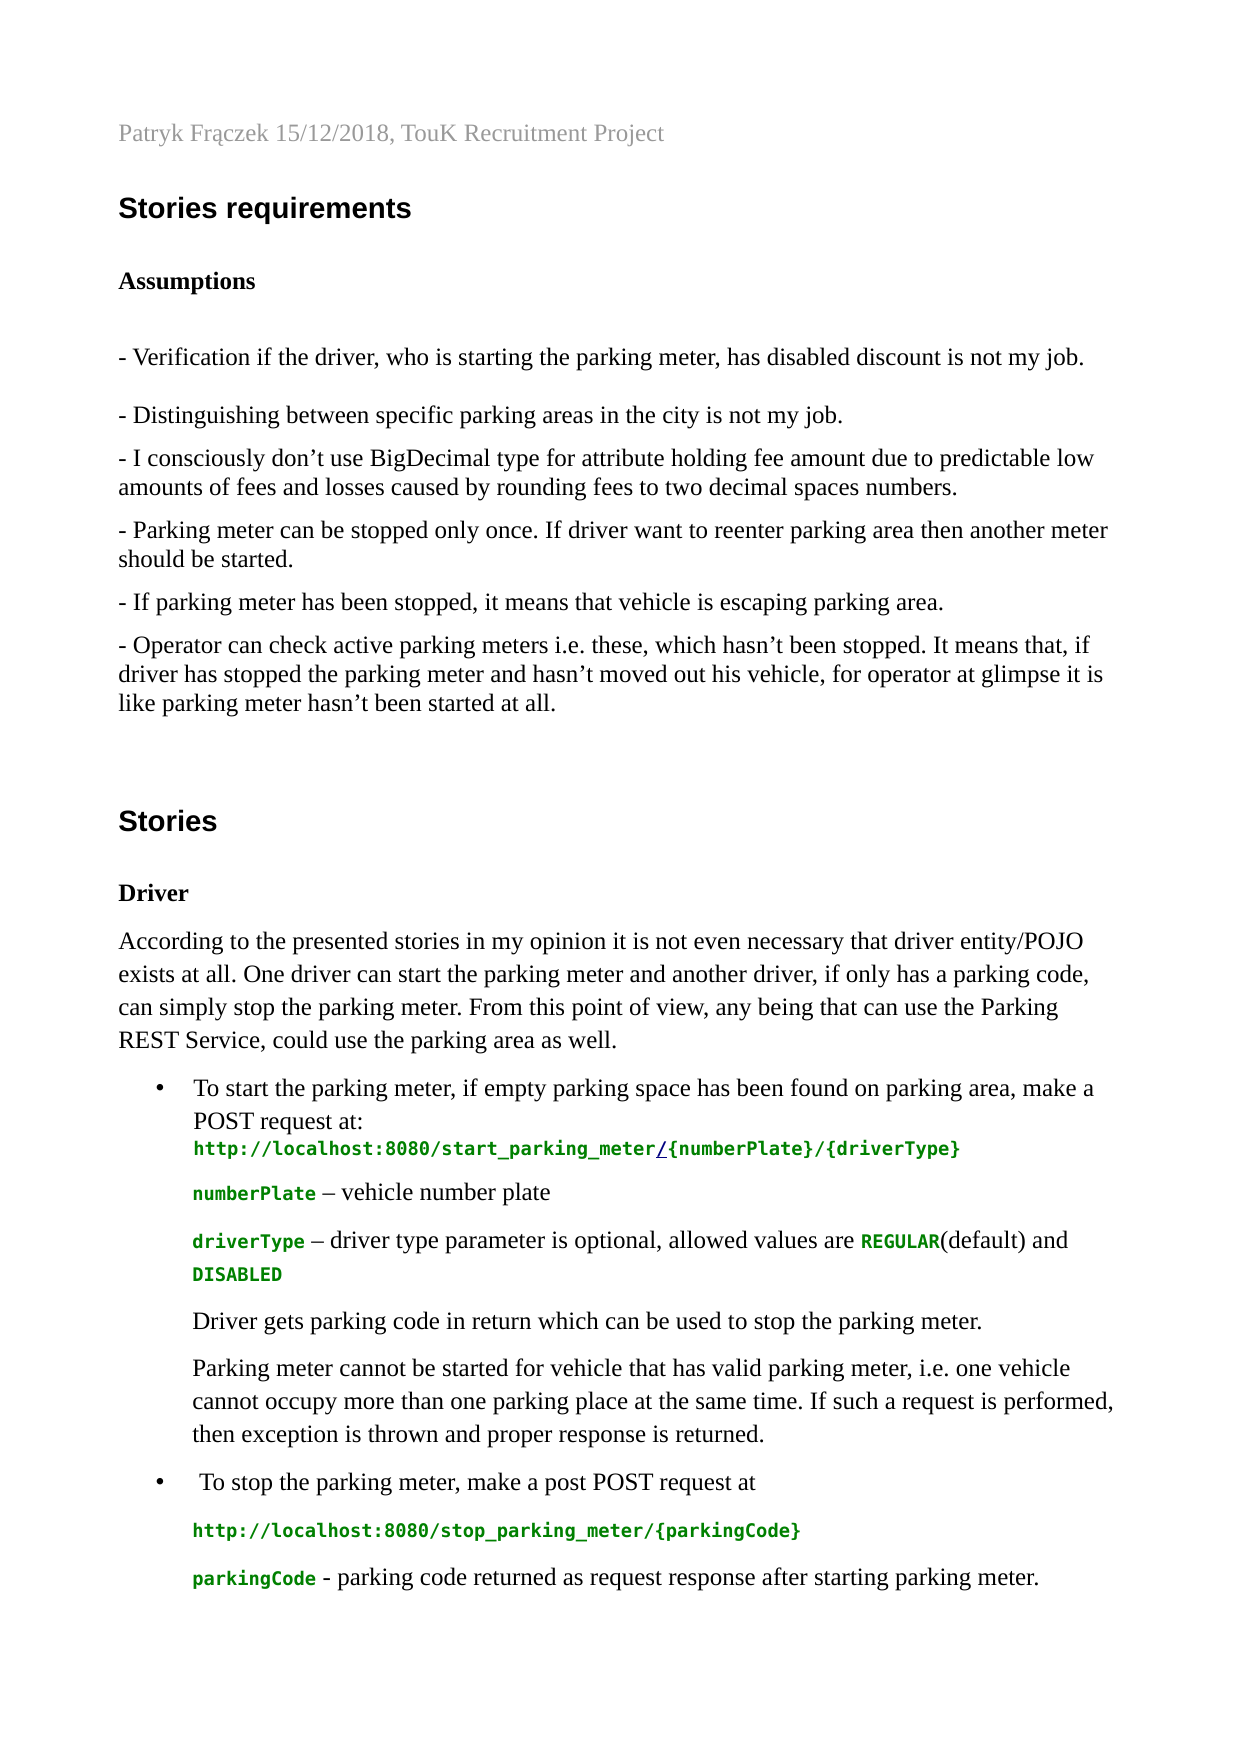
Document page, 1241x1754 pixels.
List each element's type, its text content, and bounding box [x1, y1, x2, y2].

text http://localhost:8080/stop_parking_meter/{parkingCode} [118, 1514, 1122, 1543]
text Assumptions [118, 266, 1122, 295]
text - I consciously don’t use BigDecimal type for attribute holding fee amount due to predictable low amounts of fees and losses caused by rounding fees to two decimal spaces numbers. [118, 443, 1122, 501]
text Parking meter cannot be started for vehicle that has valid parking meter, i.e. one vehicle cannot occupy more than one parking place at the same time. If such a request is performed, then exception is thrown and proper response is returned. [118, 1353, 1122, 1448]
text parkingCode - parking code returned as request response after starting parking meter. [118, 1562, 1122, 1591]
text numberPlate – vehicle number plate [118, 1177, 1122, 1206]
text Driver [118, 878, 1122, 907]
subtitle Stories [118, 803, 1122, 837]
text Driver gets parking code in return which can be used to stop the parking meter. [118, 1306, 1122, 1334]
text - If parking meter has been stopped, it means that vehicle is escaping parking area. [118, 587, 1122, 616]
text driverType – driver type parameter is optional, allowed values are REGULAR(default) and DISABLED [118, 1225, 1122, 1287]
text - Verification if the driver, who is starting the parking meter, has disabled discount is not my job. [118, 342, 1122, 371]
list To start the parking meter, if empty parking space has been found on parking area, make a POST request at: http://localhost:8080/start_parking_meter/{numberPlate}/{driverType} [156, 1073, 1122, 1160]
text - Parking meter can be stopped only once. If driver want to reenter parking area then another meter should be started. [118, 515, 1122, 573]
text According to the presented stories in my opinion it is not even necessary that driver entity/POJO exists at all. One driver can start the parking meter and another driver, if only has a parking code, can simply stop the parking meter. From this point of view, any being that can use the Parking REST Service, could use the parking area as well. [118, 926, 1122, 1054]
subtitle Stories requirements [118, 191, 1122, 225]
list To stop the parking meter, make a post POST request at [156, 1467, 1122, 1496]
text - Distinguishing between specific parking areas in the city is not my job. [118, 400, 1122, 428]
text - Operator can check active parking meters i.e. these, which hasn’t been stopped. It means that, if driver has stopped the parking meter and hasn’t moved out his vehicle, for operator at glimpse it is like parking meter hasn’t been started at all. [118, 631, 1122, 717]
